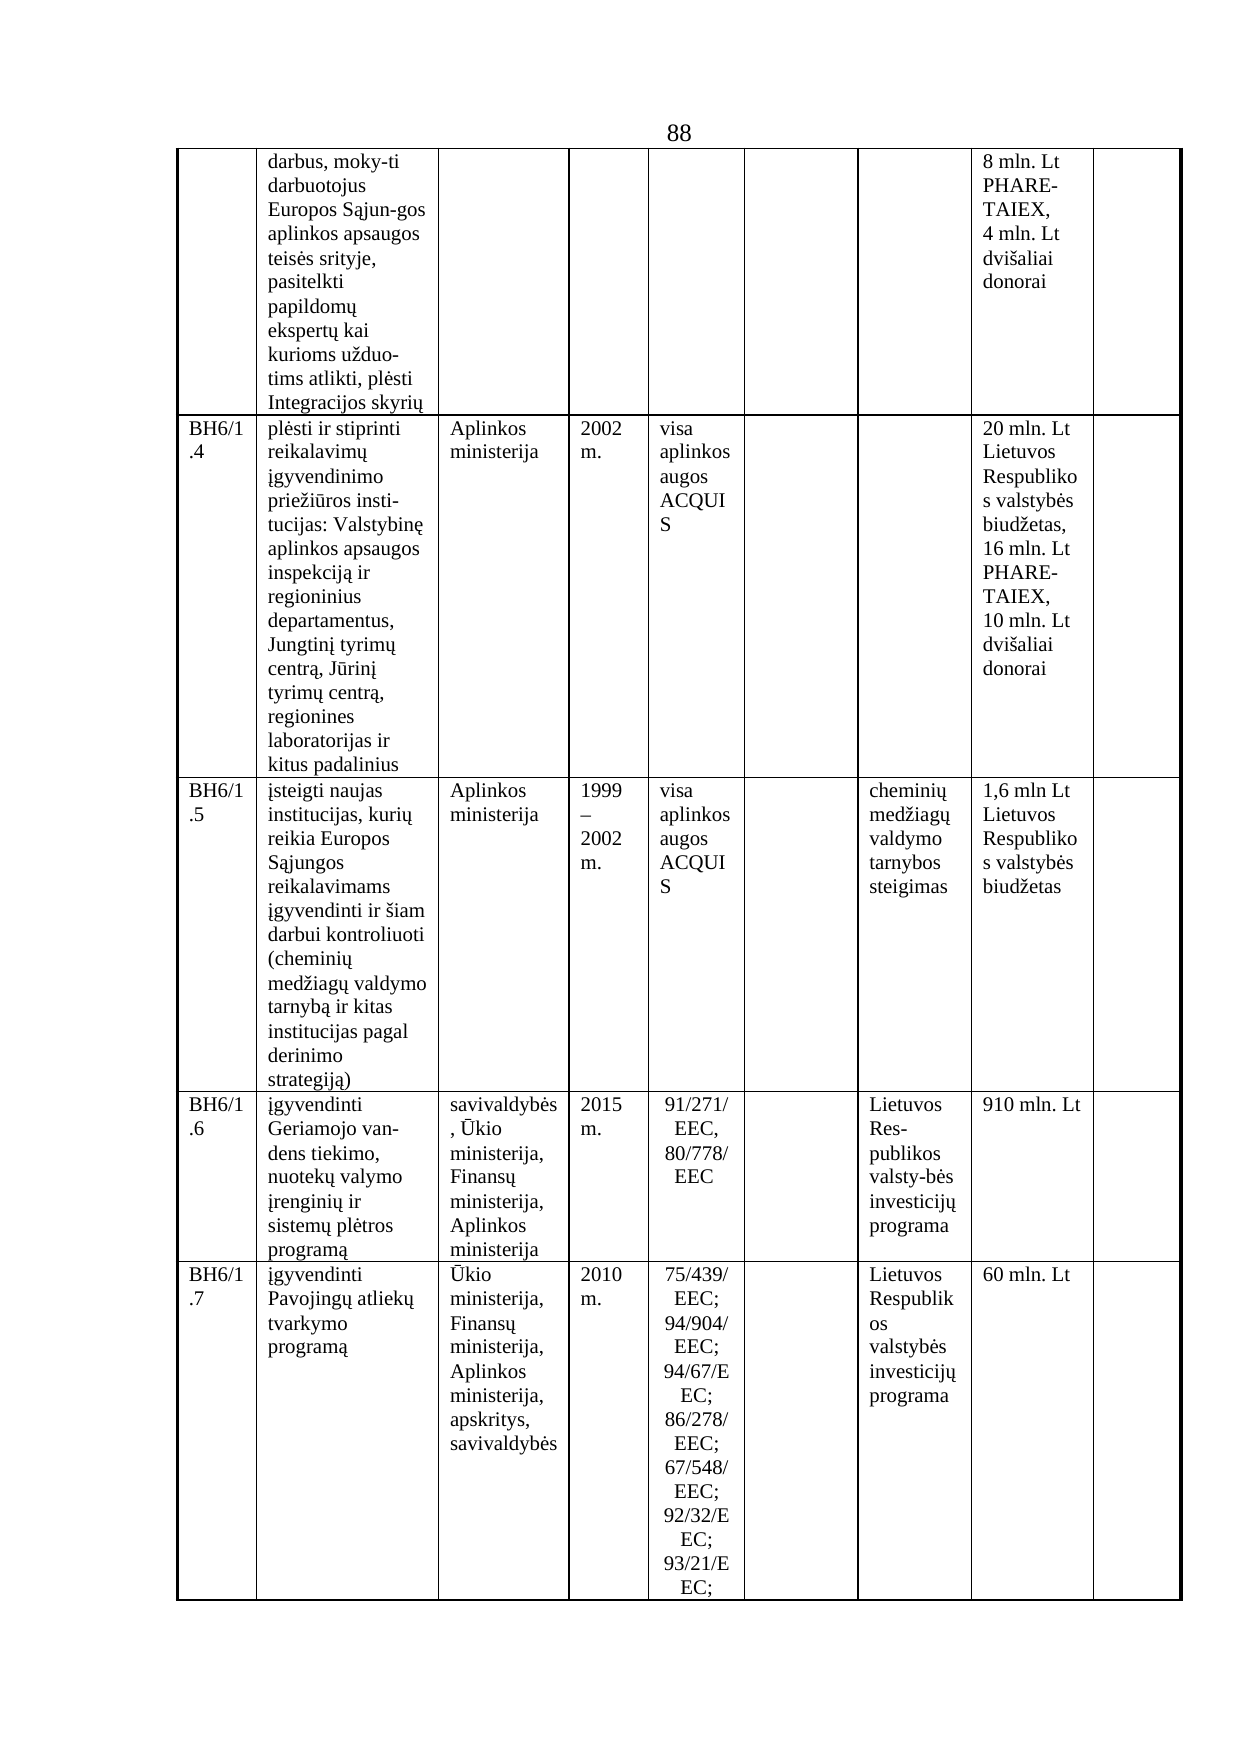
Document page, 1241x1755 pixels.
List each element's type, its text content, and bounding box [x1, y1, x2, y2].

table_cell 75/439/EEC; 94/904/EEC; 94/67/EEC; 86/278/EEC; 67/548/EEC; 92/32/EEC; 93/21/EEC; [649, 1262, 744, 1599]
table_cell 2015 m. [570, 1092, 648, 1261]
table_cell savivaldybės, Ūkio ministerija, Finansų ministerija, Aplinkos ministerija [439, 1092, 568, 1261]
table_cell 8 mln. Lt PHARE-TAIEX, 4 mln. Lt dvišaliai donorai [972, 149, 1093, 414]
table_cell Ūkio ministerija, Finansų ministerija, Aplinkos ministerija, apskritys, savivaldybės [439, 1262, 568, 1599]
table_cell [745, 416, 857, 776]
table_cell 2002 m. [570, 416, 648, 776]
table_cell [439, 149, 568, 414]
table_cell darbus, moky-ti darbuotojus Europos Sąjun-gos aplinkos apsaugos teisės srityje, pasitelkti papildomų ekspertų kai kurioms užduo-tims atlikti, plėsti Integracijos skyrių [257, 149, 438, 414]
table_cell [1094, 416, 1179, 776]
table_cell [1094, 1092, 1179, 1261]
table_cell įgyvendinti Geriamojo van-dens tiekimo, nuotekų valymo įrenginių ir sistemų plėtros programą [257, 1092, 438, 1261]
table_cell 91/271/EEC, 80/778/EEC [649, 1092, 744, 1261]
table_cell 2010 m. [570, 1262, 648, 1599]
table_cell [745, 1262, 857, 1599]
table_cell [1094, 149, 1179, 414]
table_cell 20 mln. Lt Lietuvos Respublikos valstybės biudžetas, 16 mln. Lt PHARE-TAIEX, 10 mln. Lt dvišaliai donorai [972, 416, 1093, 776]
table_cell BH6/1.6 [179, 1092, 256, 1261]
table_cell 1,6 mln Lt Lietuvos Respublikos valstybės biudžetas [972, 778, 1093, 1091]
table_cell Lietuvos Respublikos valstybės investicijų programa [859, 1262, 971, 1599]
table_cell [745, 778, 857, 1091]
table_cell 910 mln. Lt [972, 1092, 1093, 1261]
table_cell [570, 149, 648, 414]
table_cell [859, 149, 971, 414]
table_cell [179, 149, 256, 414]
table_cell [745, 1092, 857, 1261]
table_cell BH6/1.7 [179, 1262, 256, 1599]
table_cell Aplinkos ministerija [439, 416, 568, 776]
table_cell BH6/1.4 [179, 416, 256, 776]
table_cell Aplinkos ministerija [439, 778, 568, 1091]
table_cell BH6/1.5 [179, 778, 256, 1091]
table_cell visa aplinkosaugos ACQUIS [649, 778, 744, 1091]
table_cell [649, 149, 744, 414]
table_cell 60 mln. Lt [972, 1262, 1093, 1599]
table_cell Lietuvos Res-publikos valsty-bės investicijų programa [859, 1092, 971, 1261]
table_cell [859, 416, 971, 776]
table_cell visa aplinkosaugos ACQUIS [649, 416, 744, 776]
table_cell [1094, 1262, 1179, 1599]
table_cell [745, 149, 857, 414]
table_cell plėsti ir stiprinti reikalavimų įgyvendinimo priežiūros insti-tucijas: Valstybinę aplinkos apsaugos inspekciją ir regioninius departamentus, Jungtinį tyrimų centrą, Jūrinį tyrimų centrą, regionines laboratorijas ir kitus padalinius [257, 416, 438, 776]
table_cell įsteigti naujas institucijas, kurių reikia Europos Sąjungos reikalavimams įgyvendinti ir šiam darbui kontroliuoti (cheminių medžiagų valdymo tarnybą ir kitas institucijas pagal derinimo strategiją) [257, 778, 438, 1091]
table_cell cheminių medžiagų valdymo tarnybos steigimas [859, 778, 971, 1091]
table_cell 1999 – 2002 m. [570, 778, 648, 1091]
table_cell įgyvendinti Pavojingų atliekų tvarkymo programą [257, 1262, 438, 1599]
table_cell [1094, 778, 1179, 1091]
